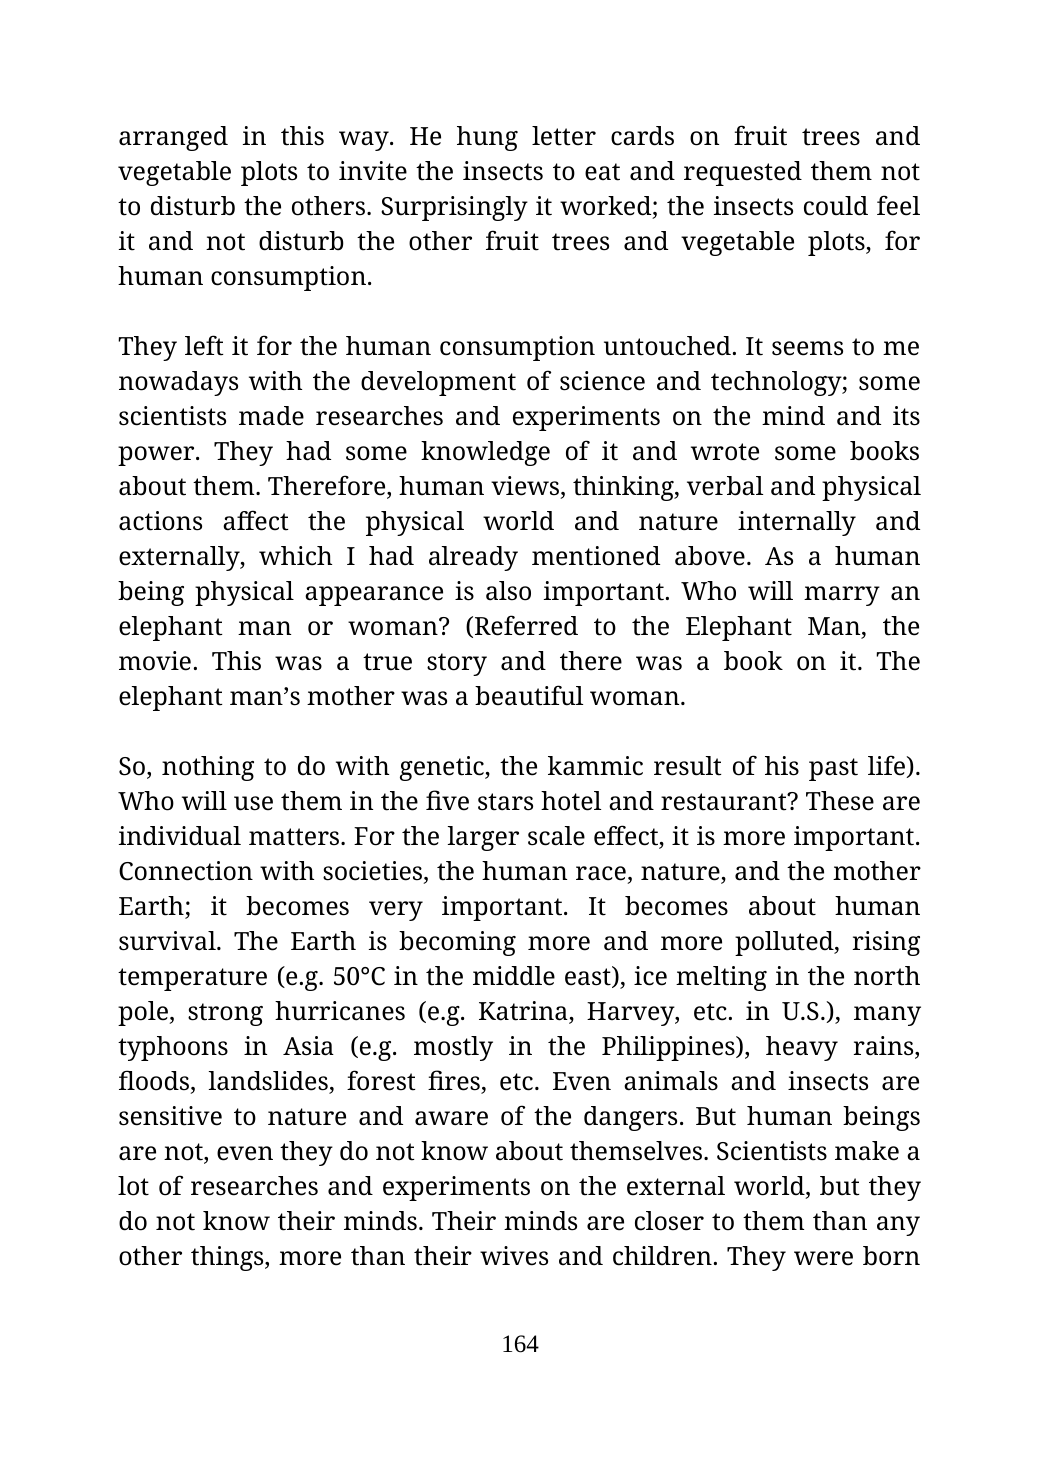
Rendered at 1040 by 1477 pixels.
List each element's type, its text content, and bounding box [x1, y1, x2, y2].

text arranged in this way. He hung letter cards on fruit trees and vegetable plots to invite the insects to eat and requested them not to disturb the others. Surprisingly it worked; the insects could feel it and not disturb the other fruit trees and vegetable plots, for human consumption. They left it for the human consumption untouched. It seems to me nowadays with the development of science and technology; some scientists made researches and experiments on the mind and its power. They had some knowledge of it and wrote some books about them. Therefore, human views, thinking, verbal and physical actions affect the physical world and nature internally and externally, which I had already mentioned above. As a human being physical appearance is also important. Who will marry an elephant man or woman? (Referred to the Elephant Man, the movie. This was a true story and there was a book on it. The elephant man’s mother was a beautiful woman. So, nothing to do with genetic, the kammic result of his past life). Who will use them in the five stars hotel and restaurant? These are individual matters. For the larger scale effect, it is more important. Connection with societies, the human race, nature, and the mother Earth; it becomes very important. It becomes about human survival. The Earth is becoming more and more polluted, rising temperature (e.g. 50°C in the middle east), ice melting in the north pole, strong hurricanes (e.g. Katrina, Harvey, etc. in U.S.), many typhoons in Asia (e.g. mostly in the Philippines), heavy rains, floods, landslides, forest fires, etc. Even animals and insects are sensitive to nature and aware of the dangers. But human beings are not, even they do not know about themselves. Scientists make a lot of researches and experiments on the external world, but they do not know their minds. Their minds are closer to them than any other things, more than their wives and children. They were born [118, 118, 922, 1273]
